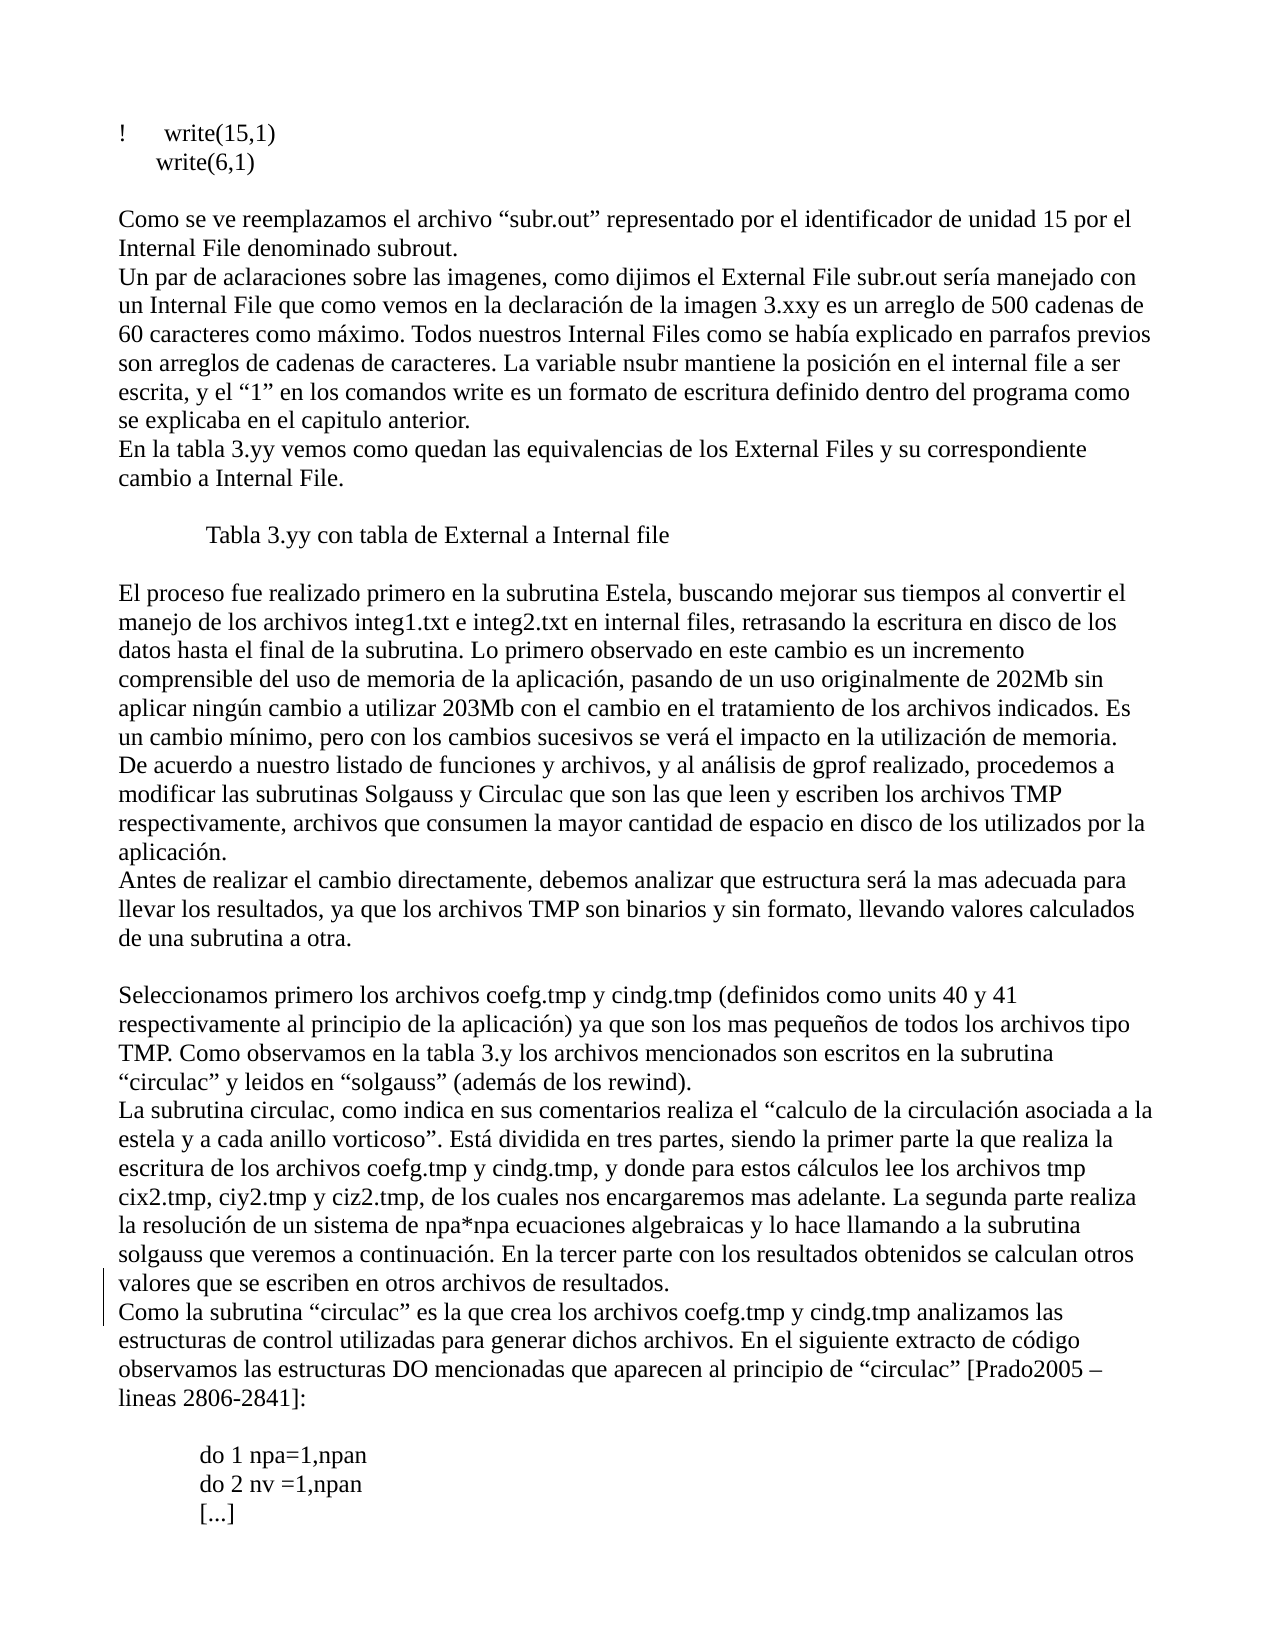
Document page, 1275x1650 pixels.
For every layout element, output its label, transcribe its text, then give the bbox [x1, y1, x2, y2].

text ! write(15,1) [118, 118, 1157, 147]
text Como se ve reemplazamos el archivo “subr.out” representado por el identificador de unidad 15 por el Internal File denominado subrout. [118, 204, 1157, 262]
text Un par de aclaraciones sobre las imagenes, como dijimos el External File subr.out sería manejado con un Internal File que como vemos en la declaración de la imagen 3.xxy es un arreglo de 500 cadenas de 60 caracteres como máximo. Todos nuestros Internal Files como se había explicado en parrafos previos son arreglos de cadenas de caracteres. La variable nsubr mantiene la posición en el internal file a ser escrita, y el “1” en los comandos write es un formato de escritura definido dentro del programa como se explicaba en el capitulo anterior. [118, 262, 1157, 434]
text La subrutina circulac, como indica en sus comentarios realiza el “calculo de la circulación asociada a la estela y a cada anillo vorticoso”. Está dividida en tres partes, siendo la primer parte la que realiza la escritura de los archivos coefg.tmp y cindg.tmp, y donde para estos cálculos lee los archivos tmp cix2.tmp, ciy2.tmp y ciz2.tmp, de los cuales nos encargaremos mas adelante. La segunda parte realiza la resolución de un sistema de npa*npa ecuaciones algebraicas y lo hace llamando a la subrutina solgauss que veremos a continuación. En la tercer parte con los resultados obtenidos se calculan otros valores que se escriben en otros archivos de resultados. [118, 1096, 1157, 1297]
text De acuerdo a nuestro listado de funciones y archivos, y al análisis de gprof realizado, procedemos a modificar las subrutinas Solgauss y Circulac que son las que leen y escriben los archivos TMP respectivamente, archivos que consumen la mayor cantidad de espacio en disco de los utilizados por la aplicación. [118, 751, 1157, 866]
text do 2 nv =1,npan [162, 1469, 1157, 1498]
text do 1 npa=1,npan [162, 1441, 1157, 1469]
text write(6,1) [118, 147, 1157, 176]
text [...] [162, 1498, 1157, 1527]
text Como la subrutina “circulac” es la que crea los archivos coefg.tmp y cindg.tmp analizamos las estructuras de control utilizadas para generar dichos archivos. En el siguiente extracto de código observamos las estructuras DO mencionadas que aparecen al principio de “circulac” [Prado2005 – lineas 2806-2841]: [118, 1297, 1157, 1412]
text Seleccionamos primero los archivos coefg.tmp y cindg.tmp (definidos como units 40 y 41 respectivamente al principio de la aplicación) ya que son los mas pequeños de todos los archivos tipo TMP. Como observamos en la tabla 3.y los archivos mencionados son escritos en la subrutina “circulac” y leidos en “solgauss” (además de los rewind). [118, 981, 1157, 1096]
text En la tabla 3.yy vemos como quedan las equivalencias de los External Files y su correspondiente cambio a Internal File. [118, 434, 1157, 492]
text Tabla 3.yy con tabla de External a Internal file [118, 521, 1157, 549]
text Antes de realizar el cambio directamente, debemos analizar que estructura será la mas adecuada para llevar los resultados, ya que los archivos TMP son binarios y sin formato, llevando valores calculados de una subrutina a otra. [118, 866, 1157, 952]
text El proceso fue realizado primero en la subrutina Estela, buscando mejorar sus tiempos al convertir el manejo de los archivos integ1.txt e integ2.txt en internal files, retrasando la escritura en disco de los datos hasta el final de la subrutina. Lo primero observado en este cambio es un incremento comprensible del uso de memoria de la aplicación, pasando de un uso originalmente de 202Mb sin aplicar ningún cambio a utilizar 203Mb con el cambio en el tratamiento de los archivos indicados. Es un cambio mínimo, pero con los cambios sucesivos se verá el impacto en la utilización de memoria. [118, 578, 1157, 751]
